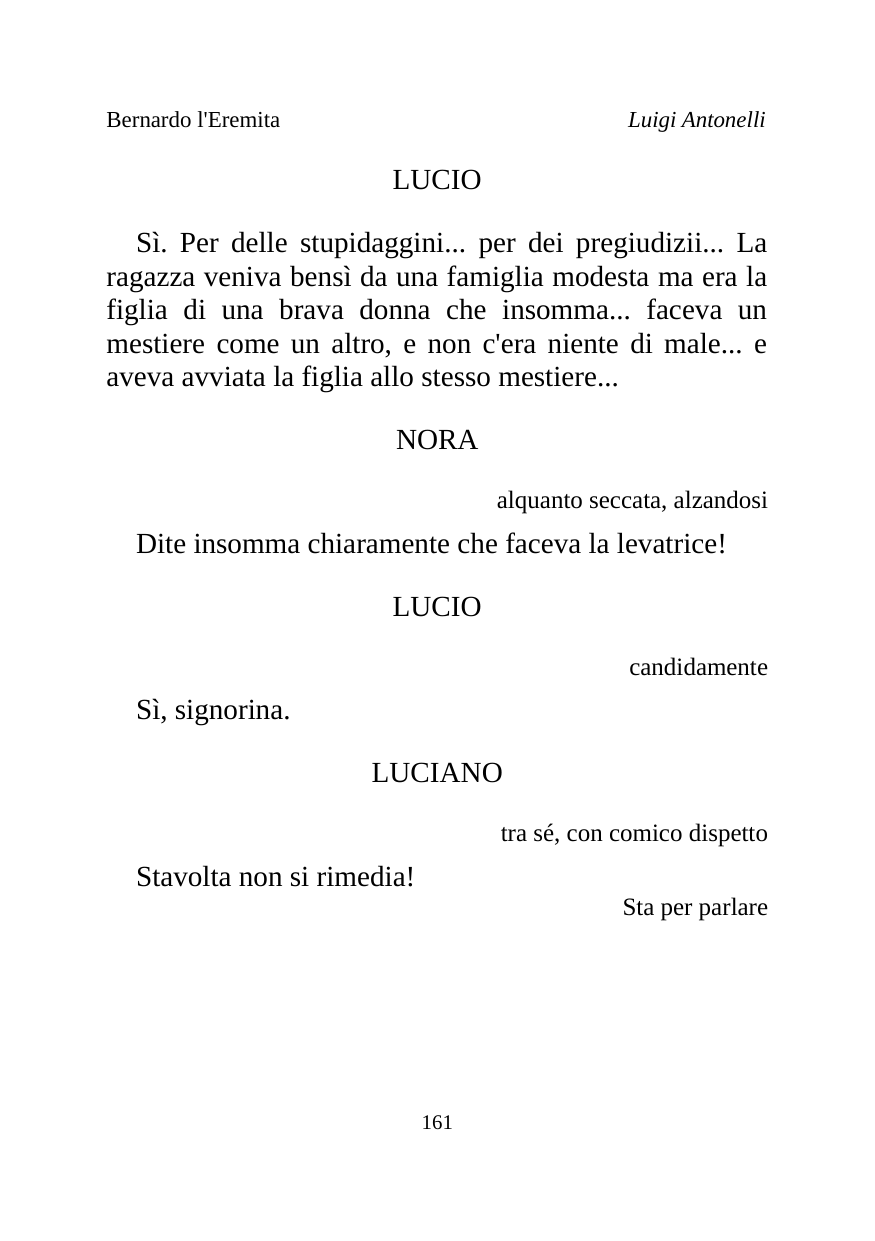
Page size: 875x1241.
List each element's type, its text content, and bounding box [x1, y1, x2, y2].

text Dite insomma chiaramente che faceva la levatrice! [106, 526, 768, 559]
text Sì. Per delle stupidaggini... per dei pregiudizii... La ragazza veniva bensì da una famiglia modesta ma era la figlia di una brava donna che insomma... faceva un mestiere come un altro, e non c'era niente di male... e aveva avviata la figlia allo stesso mestiere... [106, 225, 768, 393]
text NORA [106, 422, 768, 456]
text Sta per parlare [431, 892, 768, 921]
text candidamente [431, 652, 768, 681]
text Sì, signorina. [106, 692, 768, 726]
text LUCIO [106, 162, 768, 196]
text Stavolta non si rimedia! [106, 859, 768, 892]
text alquanto seccata, alzandosi [431, 485, 768, 514]
text LUCIANO [106, 755, 768, 789]
text tra sé, con comico dispetto [431, 818, 768, 847]
text LUCIO [106, 589, 768, 622]
